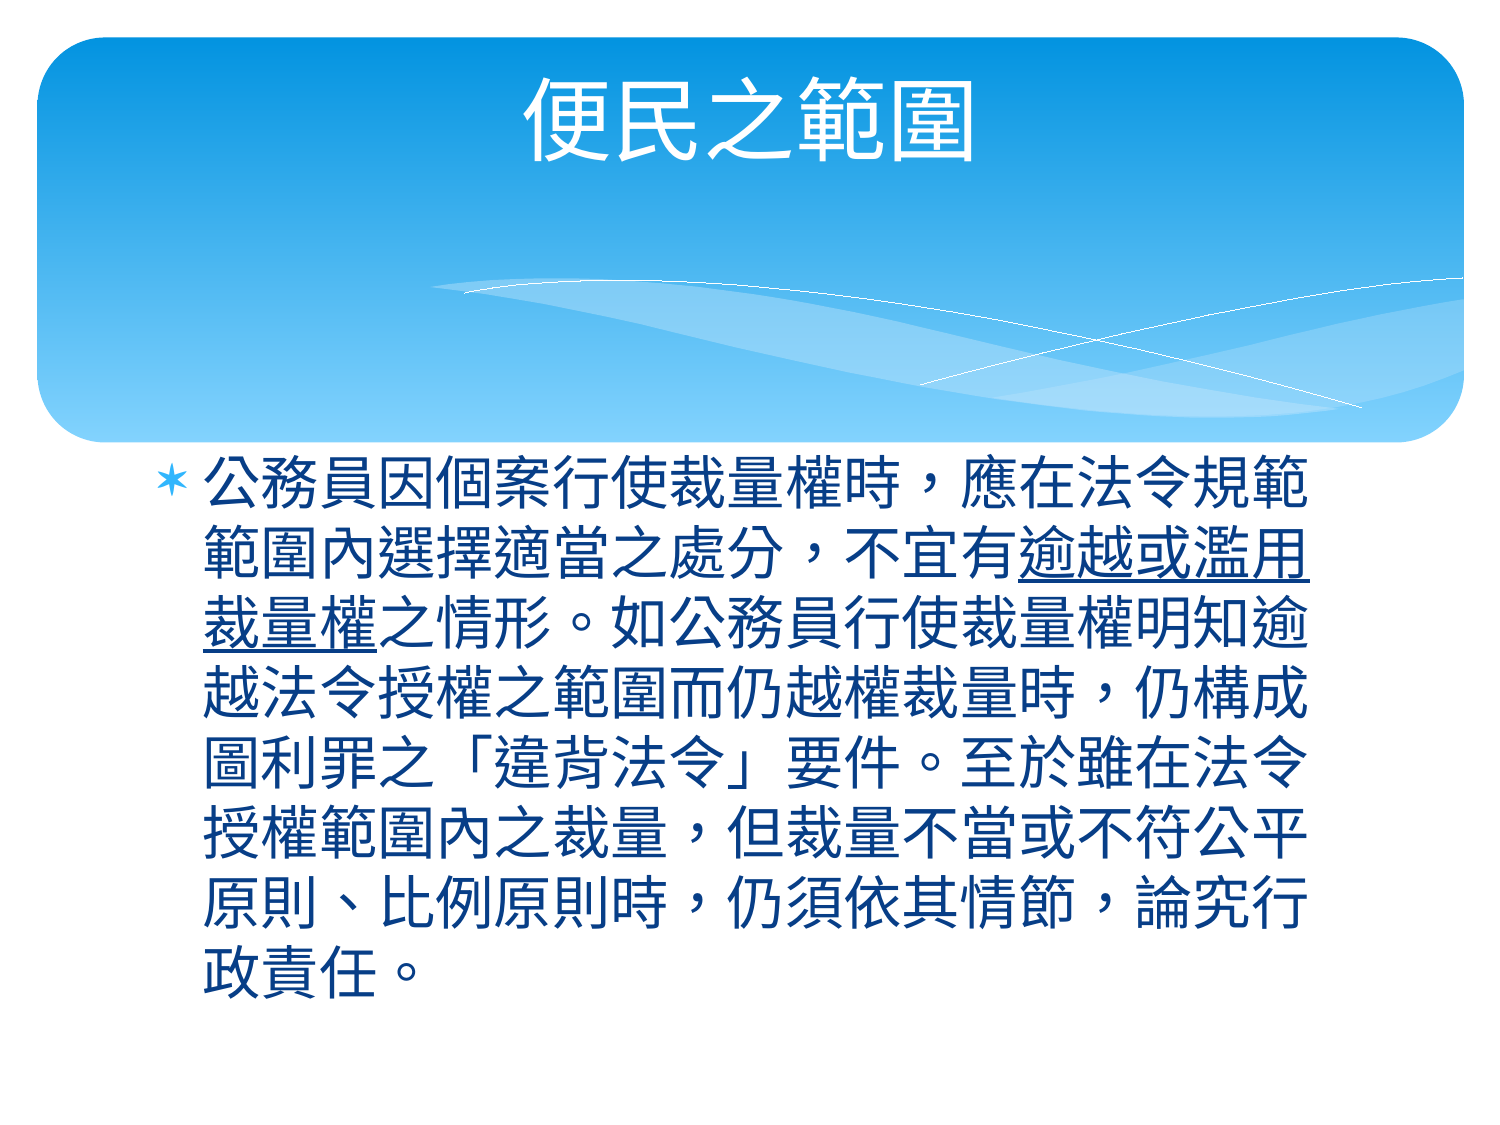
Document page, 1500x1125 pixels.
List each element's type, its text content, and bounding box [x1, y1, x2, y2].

title 便民之範圍 [75, 55, 1425, 261]
list 公務員因個案行使裁量權時，應在法令規範範圍內選擇適當之處分，不宜有逾越或濫用裁量權之情形。如公務員行使裁量權明知逾越法令授權之範圍而仍越權裁量時，仍構成圖利罪之「違背法令」要件。至於雖在法令授權範圍內之裁量，但裁量不當或不符公平原則、比例原則時，仍須依其情節，論究行政責任。 [143, 438, 1359, 1005]
